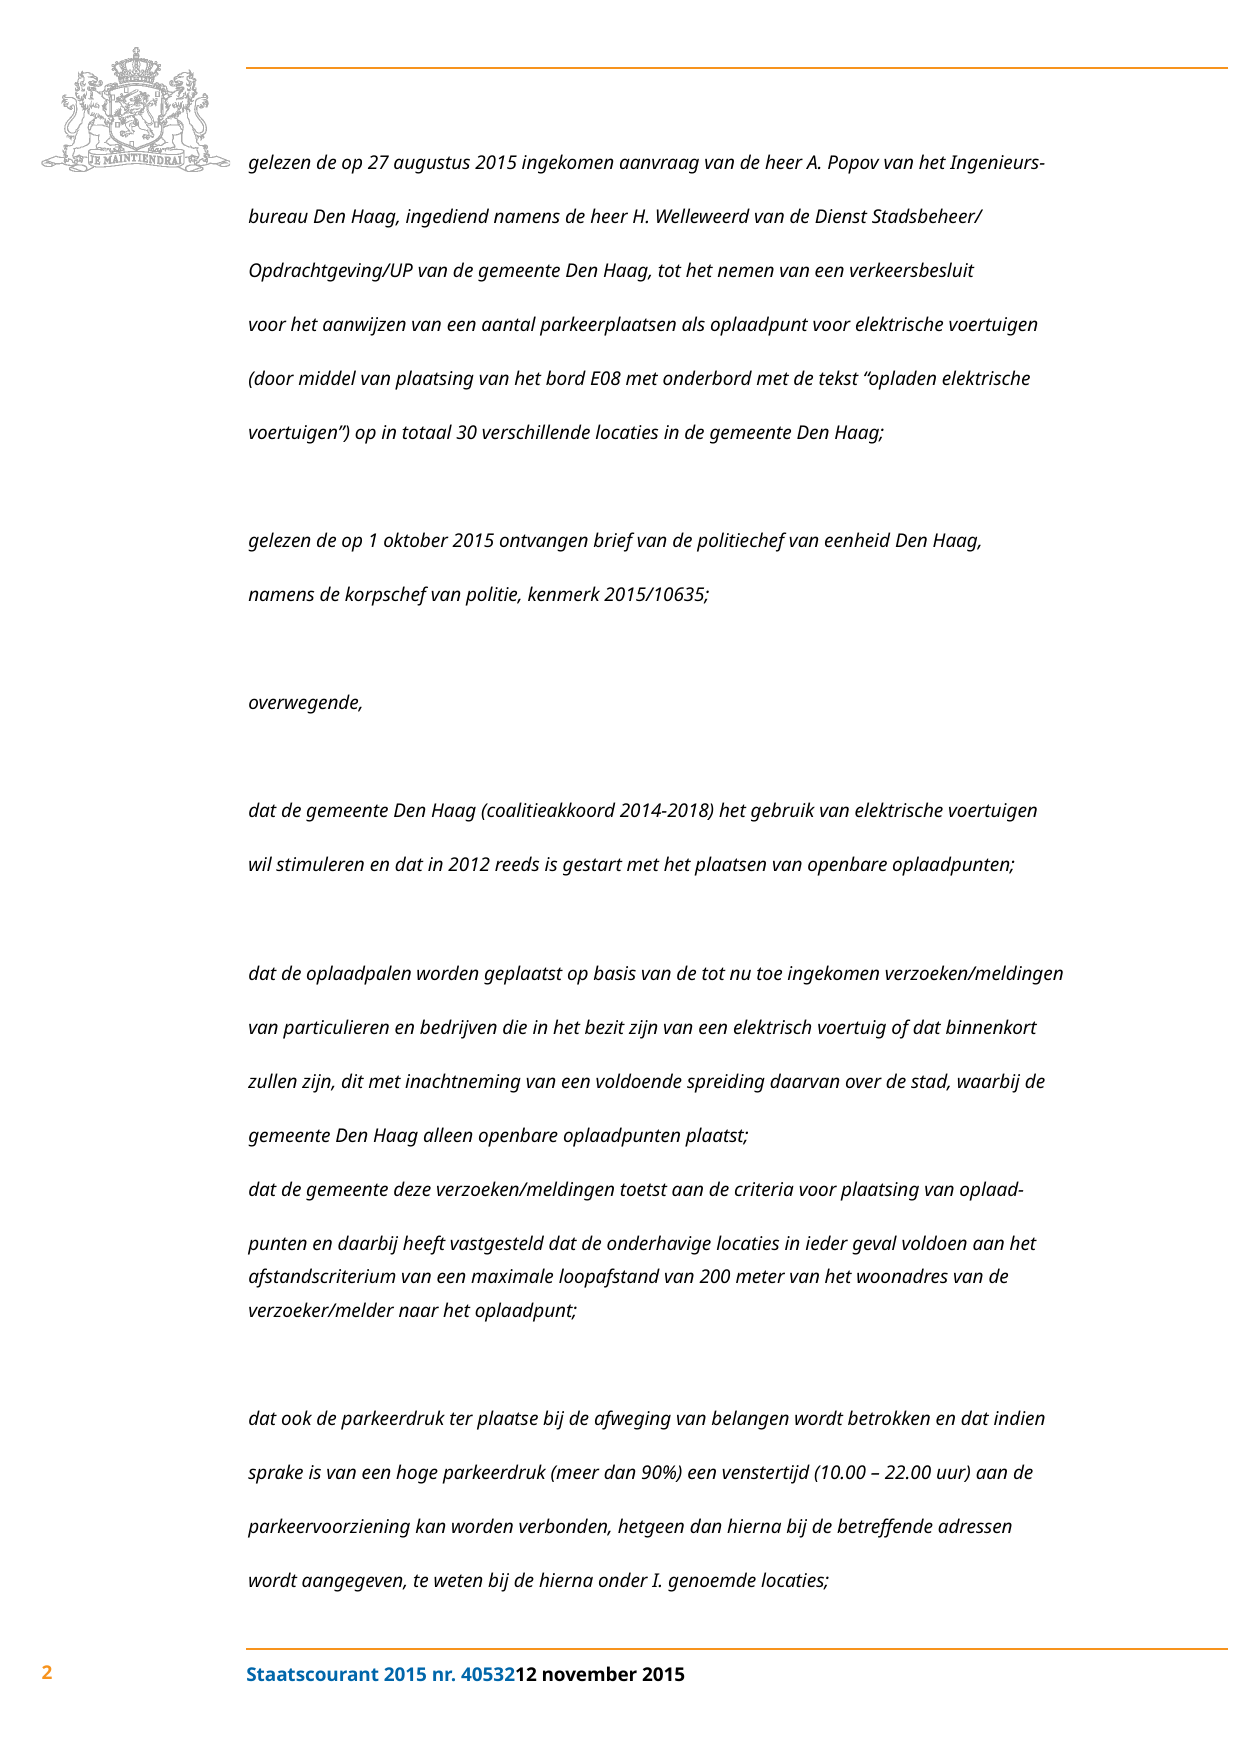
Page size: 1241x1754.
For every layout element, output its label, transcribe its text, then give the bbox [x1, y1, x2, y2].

text van particulieren en bedrijven die in het bezit zijn van een elektrisch voertuig of dat binnenkort [248, 1014, 1152, 1039]
text dat ook de parkeerdruk ter plaatse bij de afweging van belangen wordt betrokken en dat indien [248, 1405, 1152, 1431]
text zullen zijn, dit met inachtneming van een voldoende spreiding daarvan over de stad, waarbij de [248, 1068, 1152, 1094]
text Opdrachtgeving/UP van de gemeente Den Haag, tot het nemen van een verkeersbesluit [248, 257, 1152, 283]
text wil stimuleren en dat in 2012 reeds is gestart met het plaatsen van openbare oplaadpunten; [248, 852, 1152, 877]
text gelezen de op 27 augustus 2015 ingekomen aanvraag van de heer A. Popov van het Ingenieurs- [248, 149, 1152, 174]
picture [41, 47, 231, 172]
text bureau Den Haag, ingediend namens de heer H. Welleweerd van de Dienst Stadsbeheer/ [248, 203, 1152, 229]
text dat de oplaadpalen worden geplaatst op basis van de tot nu toe ingekomen verzoeken/meldingen [248, 960, 1152, 986]
text punten en daarbij heeft vastgesteld dat de onderhavige locaties in ieder geval voldoen aan het afstandscriterium van een maximale loopafstand van 200 meter van het woonadres van de verzoeker/melder naar het oplaadpunt; [248, 1230, 1152, 1323]
text parkeervoorziening kan worden verbonden, hetgeen dan hierna bij de betreffende adressen [248, 1513, 1152, 1539]
text gelezen de op 1 oktober 2015 ontvangen brief van de politiechef van eenheid Den Haag, [248, 527, 1152, 553]
text namens de korpschef van politie, kenmerk 2015/10635; [248, 581, 1152, 607]
text gemeente Den Haag alleen openbare oplaadpunten plaatst; [248, 1122, 1152, 1148]
text dat de gemeente Den Haag (coalitieakkoord 2014-2018) het gebruik van elektrische voertuigen [248, 798, 1152, 823]
text wordt aangegeven, te weten bij de hierna onder I. genoemde locaties; [248, 1567, 1152, 1593]
text dat de gemeente deze verzoeken/meldingen toetst aan de criteria voor plaatsing van oplaad- [248, 1176, 1152, 1202]
text sprake is van een hoge parkeerdruk (meer dan 90%) een venstertijd (10.00 – 22.00 uur) aan de [248, 1459, 1152, 1485]
text overwegende, [248, 689, 1152, 715]
text (door middel van plaatsing van het bord E08 met onderbord met de tekst “opladen elektrische [248, 365, 1152, 391]
text voor het aanwijzen van een aantal parkeerplaatsen als oplaadpunt voor elektrische voertuigen [248, 311, 1152, 337]
text voertuigen”) op in totaal 30 verschillende locaties in de gemeente Den Haag; [248, 419, 1152, 445]
